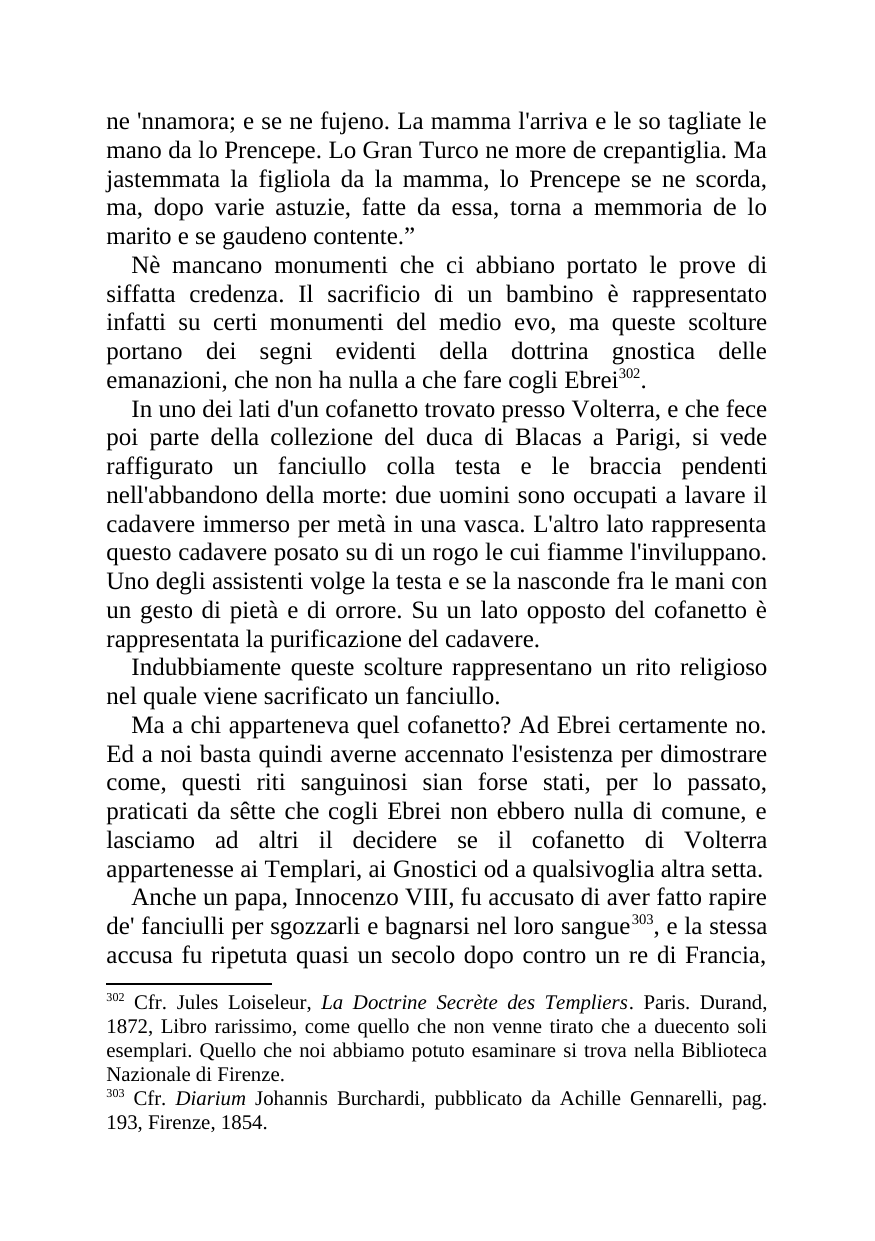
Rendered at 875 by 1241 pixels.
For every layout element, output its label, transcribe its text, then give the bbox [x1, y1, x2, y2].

text Cfr. Jules Loiseleur, La Doctrine Secrète des Templiers. Paris. Durand, 1872, Libro rarissimo, come quello che non venne tirato che a duecento soli esemplari. Quello che noi abbiamo potuto esaminare si trova nella Biblioteca Nazionale di Firenze. [106, 989, 768, 1086]
text Indubbiamente queste scolture rappresentano un rito religioso nel quale viene sacrificato un fanciullo. [106, 652, 768, 710]
text Ma a chi apparteneva quel cofanetto? Ad Ebrei certamente no. Ed a noi basta quindi averne accennato l'esistenza per dimostrare come, questi riti sanguinosi sian forse stati, per lo passato, praticati da sêtte che cogli Ebrei non ebbero nulla di comune, e lasciamo ad altri il decidere se il cofanetto di Volterra appartenesse ai Templari, ai Gnostici od a qualsivoglia altra setta. [106, 710, 768, 882]
text ne 'nnamora; e se ne fujeno. La mamma l'arriva e le so tagliate le mano da lo Prencepe. Lo Gran Turco ne more de crepantiglia. Ma jastemmata la figliola da la mamma, lo Prencepe se ne scorda, ma, dopo varie astuzie, fatte da essa, torna a memmoria de lo marito e se gaudeno contente.” [106, 106, 768, 250]
text Anche un papa, Innocenzo VIII, fu accusato di aver fatto rapire de' fanciulli per sgozzarli e bagnarsi nel loro sangue, e la stessa accusa fu ripetuta quasi un secolo dopo contro un re di Francia, [106, 882, 768, 969]
text In uno dei lati d'un cofanetto trovato presso Volterra, e che fece poi parte della collezione del duca di Blacas a Parigi, si vede raffigurato un fanciullo colla testa e le braccia pendenti nell'abbandono della morte: due uomini sono occupati a lavare il cadavere immerso per metà in una vasca. L'altro lato rappresenta questo cadavere posato su di un rogo le cui fiamme l'inviluppano. Uno degli assistenti volge la testa e se la nasconde fra le mani con un gesto di pietà e di orrore. Su un lato opposto del cofanetto è rappresentata la purificazione del cadavere. [106, 394, 768, 652]
text Nè mancano monumenti che ci abbiano portato le prove di siffatta credenza. Il sacrificio di un bambino è rappresentato infatti su certi monumenti del medio evo, ma queste scolture portano dei segni evidenti della dottrina gnostica delle emanazioni, che non ha nulla a che fare cogli Ebrei. [106, 250, 768, 394]
text Cfr. Diarium Johannis Burchardi, pubblicato da Achille Gennarelli, pag. 193, Firenze, 1854. [106, 1086, 768, 1134]
